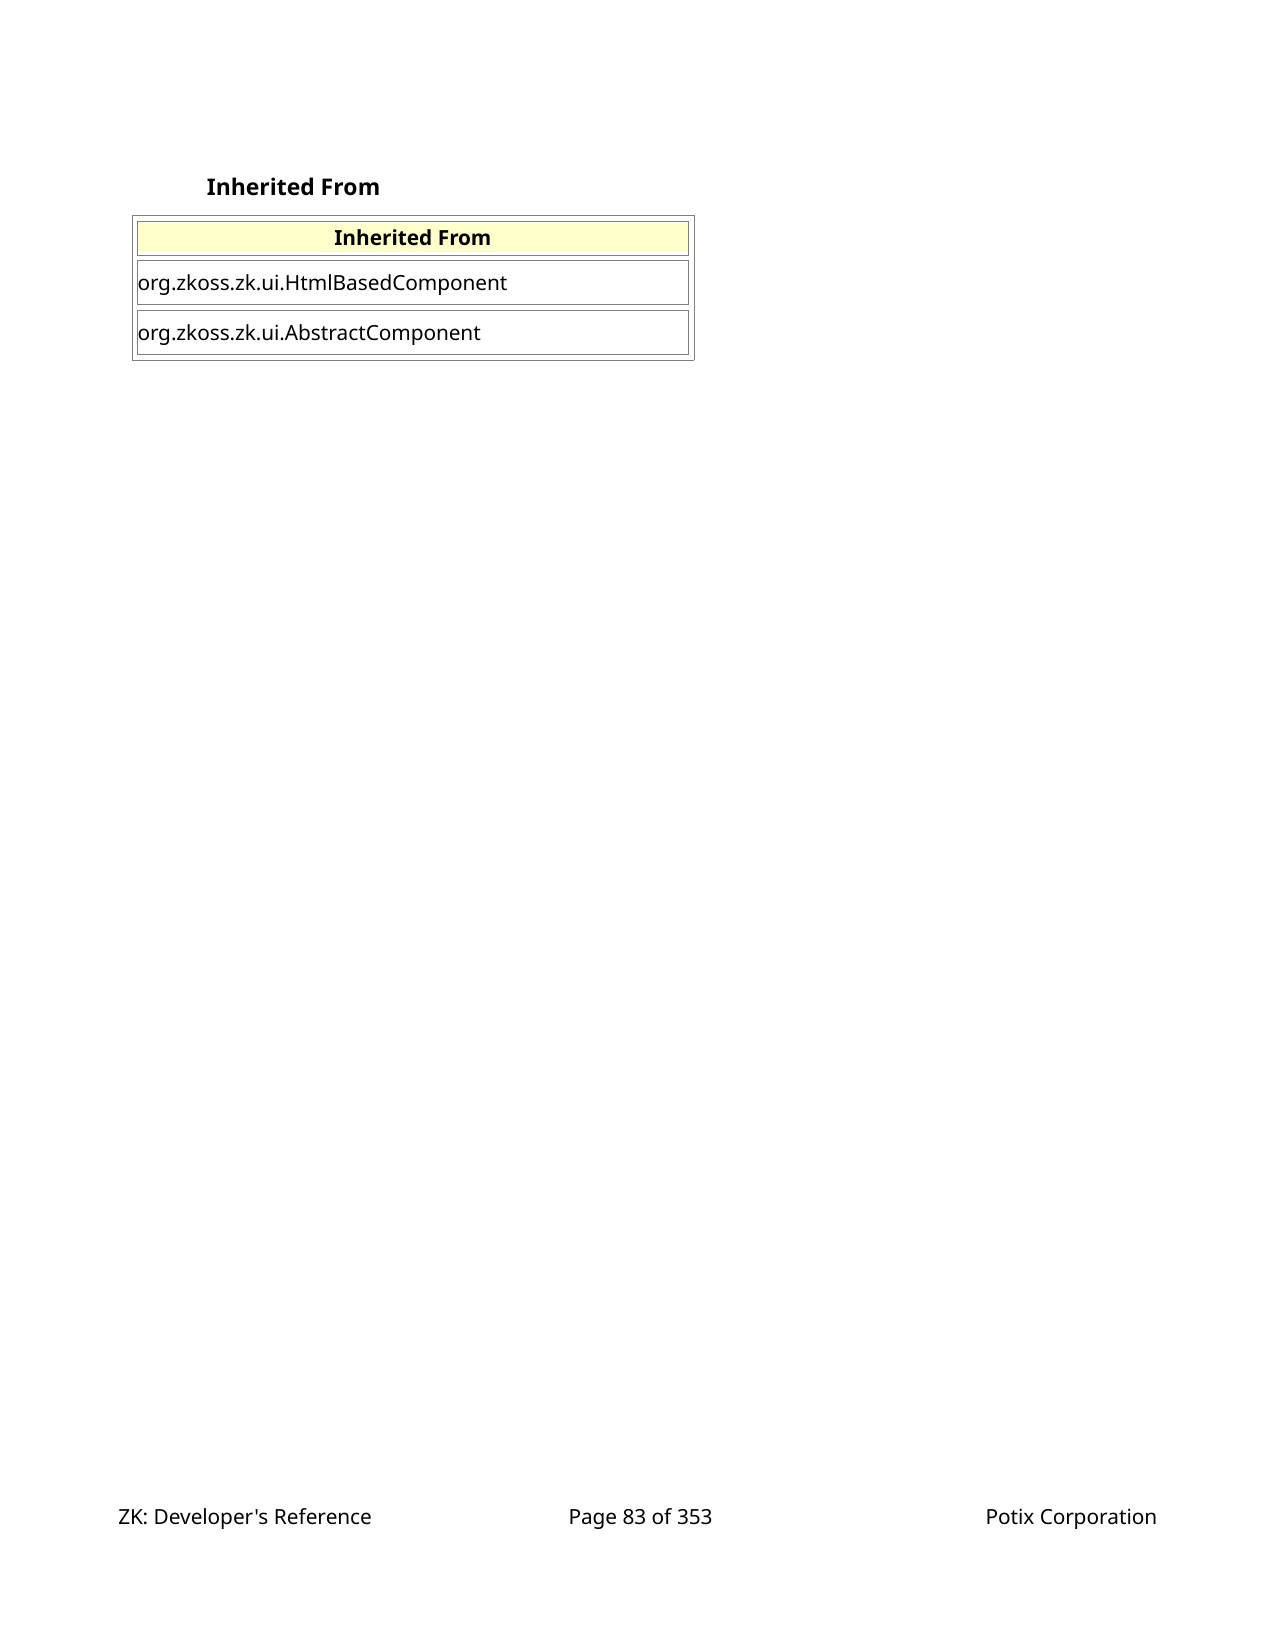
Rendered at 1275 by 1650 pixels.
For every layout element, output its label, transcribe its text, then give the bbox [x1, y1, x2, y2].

table_cell org.zkoss.zk.ui.AbstractComponent [134, 304, 691, 354]
subtitle Inherited From [207, 171, 1157, 203]
table_cell org.zkoss.zk.ui.HtmlBasedComponent [134, 255, 691, 304]
table_header Inherited From [134, 216, 691, 254]
